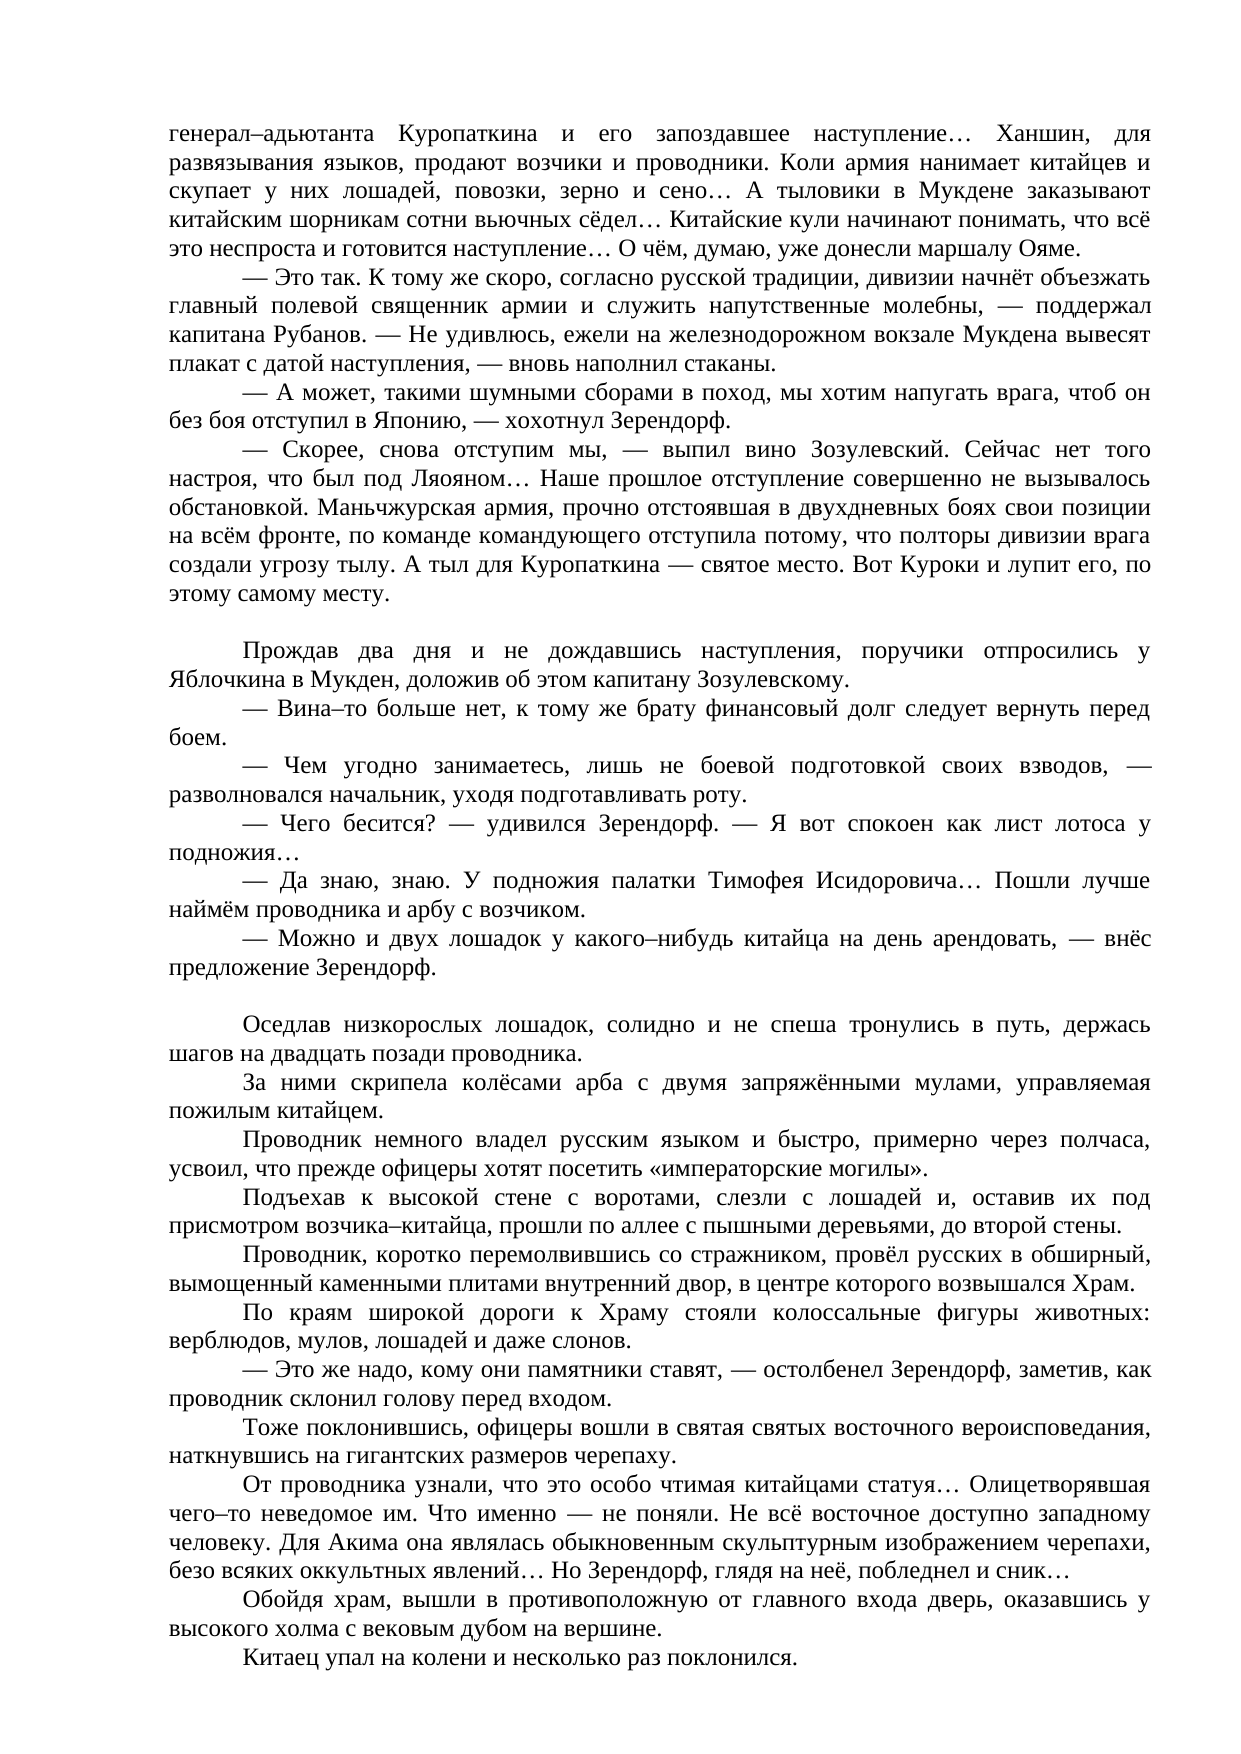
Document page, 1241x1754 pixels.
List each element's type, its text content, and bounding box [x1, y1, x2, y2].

text Китаец упал на колени и несколько раз поклонился. [169, 1642, 1152, 1671]
text — Это же надо, кому они памятники ставят, — остолбенел Зерендорф, заметив, как проводник склонил голову перед входом. [169, 1354, 1152, 1412]
text — Вина–то больше нет, к тому же брату финансовый долг следует вернуть перед боем. [169, 693, 1152, 751]
text генерал–адьютанта Куропаткина и его запоздавшее наступление… Ханшин, для развязывания языков, продают возчики и проводники. Коли армия нанимает китайцев и скупает у них лошадей, повозки, зерно и сено… А тыловики в Мукдене заказывают китайским шорникам сотни вьючных сёдел… Китайские кули начинают понимать, что всё это неспроста и готовится наступление… О чём, думаю, уже донесли маршалу Ояме. [169, 118, 1152, 262]
text — Чем угодно занимаетесь, лишь не боевой подготовкой своих взводов, — разволновался начальник, уходя подготавливать роту. [169, 751, 1152, 808]
text — Чего бесится? — удивился Зерендорф. — Я вот спокоен как лист лотоса у подножия… [169, 808, 1152, 866]
text — А может, такими шумными сборами в поход, мы хотим напугать врага, чтоб он без боя отступил в Японию, — хохотнул Зерендорф. [169, 377, 1152, 434]
text Подъехав к высокой стене с воротами, слезли с лошадей и, оставив их под присмотром возчика–китайца, прошли по аллее с пышными деревьями, до второй стены. [169, 1182, 1152, 1239]
text За ними скрипела колёсами арба с двумя запряжёнными мулами, управляемая пожилым китайцем. [169, 1067, 1152, 1124]
text Оседлав низкорослых лошадок, солидно и не спеша тронулись в путь, держась шагов на двадцать позади проводника. [169, 1009, 1152, 1067]
text Обойдя храм, вышли в противоположную от главного входа дверь, оказавшись у высокого холма с вековым дубом на вершине. [169, 1584, 1152, 1642]
text Проводник немного владел русским языком и быстро, примерно через полчаса, усвоил, что прежде офицеры хотят посетить «императорские могилы». [169, 1124, 1152, 1182]
text По краям широкой дороги к Храму стояли колоссальные фигуры животных: верблюдов, мулов, лошадей и даже слонов. [169, 1297, 1152, 1354]
text Проводник, коротко перемолвившись со стражником, провёл русских в обширный, вымощенный каменными плитами внутренний двор, в центре которого возвышался Храм. [169, 1239, 1152, 1297]
text — Да знаю, знаю. У подножия палатки Тимофея Исидоровича… Пошли лучше наймём проводника и арбу с возчиком. [169, 866, 1152, 923]
text Прождав два дня и не дождавшись наступления, поручики отпросились у Яблочкина в Мукден, доложив об этом капитану Зозулевскому. [169, 636, 1152, 693]
text От проводника узнали, что это особо чтимая китайцами статуя… Олицетворявшая чего–то неведомое им. Что именно — не поняли. Не всё восточное доступно западному человеку. Для Акима она являлась обыкновенным скульптурным изображением черепахи, безо всяких оккультных явлений… Но Зерендорф, глядя на неё, побледнел и сник… [169, 1469, 1152, 1584]
text — Можно и двух лошадок у какого–нибудь китайца на день арендовать, — внёс предложение Зерендорф. [169, 923, 1152, 981]
text — Скорее, снова отступим мы, — выпил вино Зозулевский. Сейчас нет того настроя, что был под Ляояном… Наше прошлое отступление совершенно не вызывалось обстановкой. Маньчжурская армия, прочно отстоявшая в двухдневных боях свои позиции на всём фронте, по команде командующего отступила потому, что полторы дивизии врага создали угрозу тылу. А тыл для Куропаткина — святое место. Вот Куроки и лупит его, по этому самому месту. [169, 434, 1152, 607]
text Тоже поклонившись, офицеры вошли в святая святых восточного вероисповедания, наткнувшись на гигантских размеров черепаху. [169, 1412, 1152, 1469]
text — Это так. К тому же скоро, согласно русской традиции, дивизии начнёт объезжать главный полевой священник армии и служить напутственные молебны, — поддержал капитана Рубанов. — Не удивлюсь, ежели на железнодорожном вокзале Мукдена вывесят плакат с датой наступления, — вновь наполнил стаканы. [169, 262, 1152, 377]
